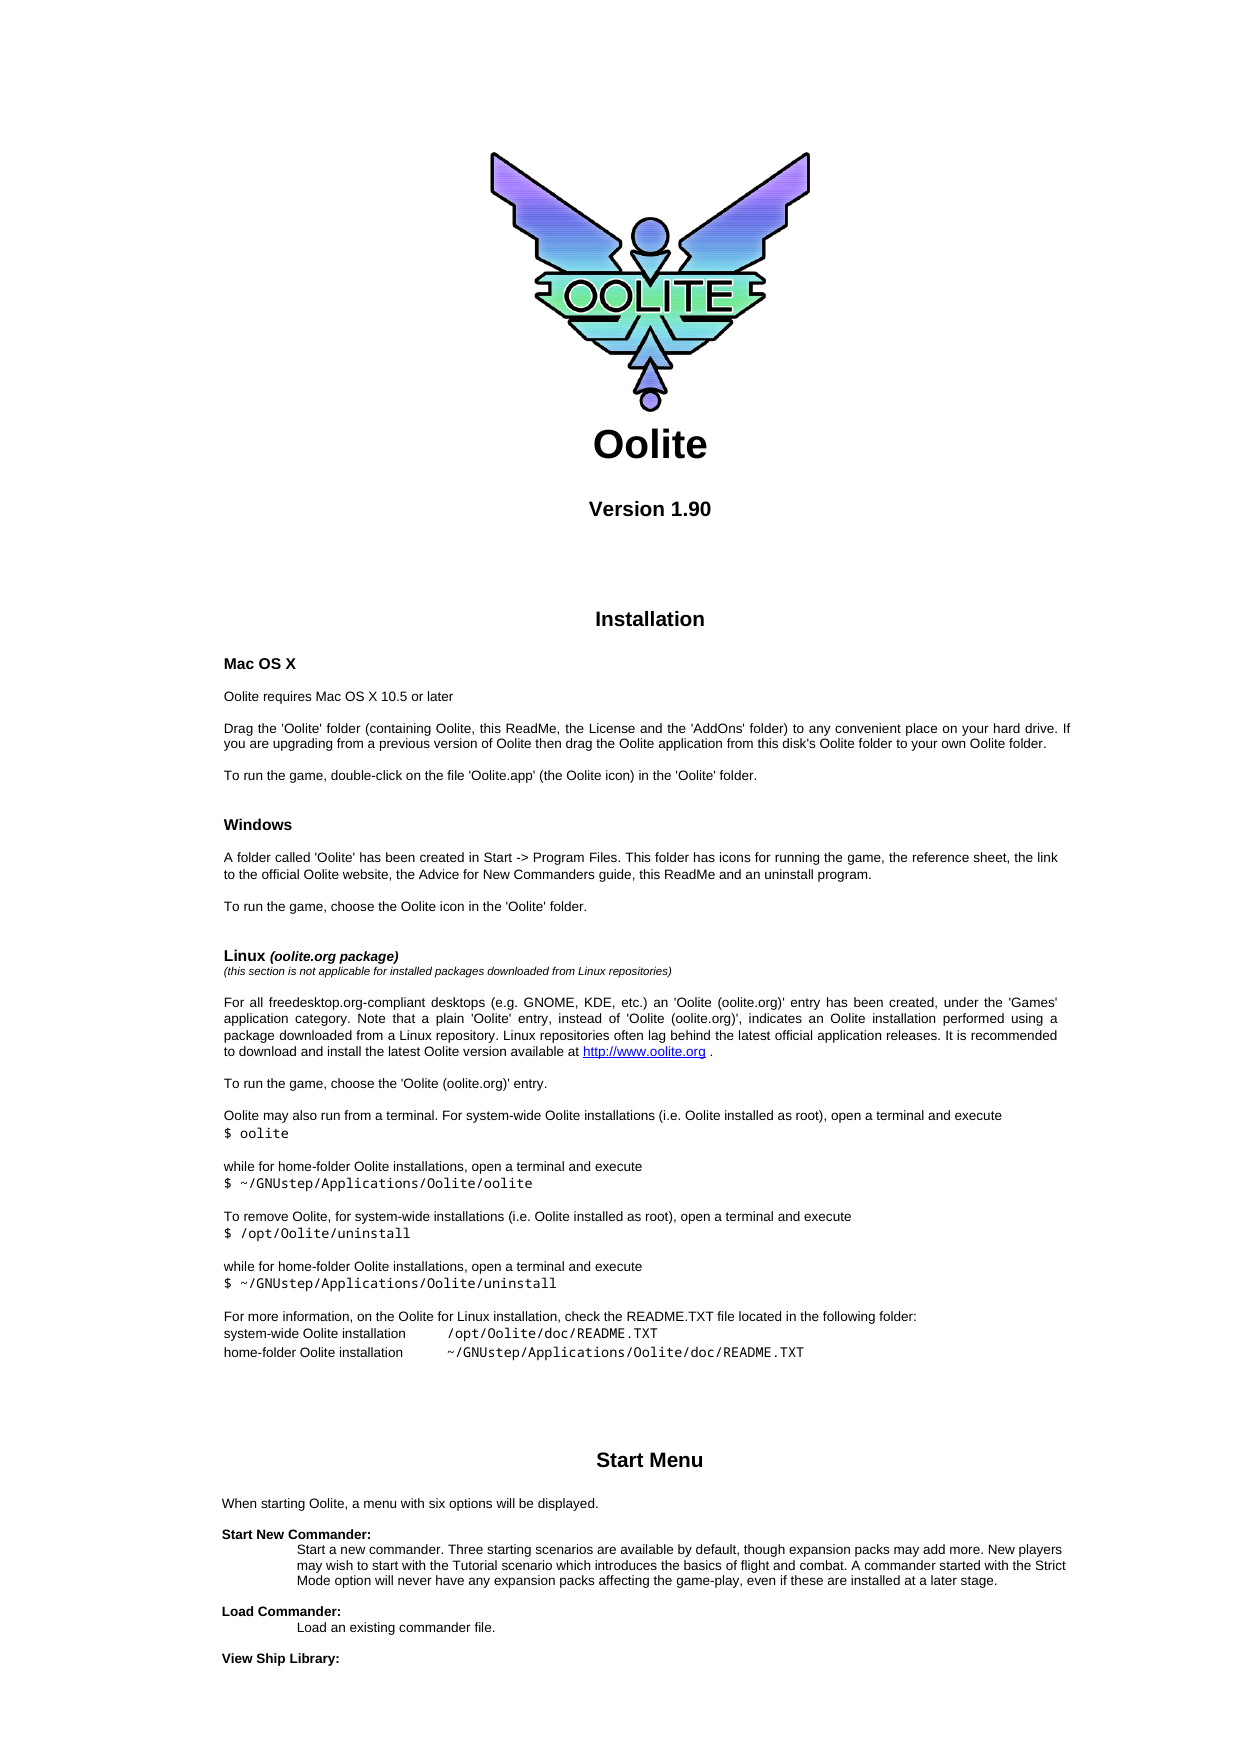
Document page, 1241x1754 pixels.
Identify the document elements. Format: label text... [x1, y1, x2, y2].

text Installation [222, 607, 1078, 631]
text home-folder Oolite installation ~/GNUstep/Applications/Oolite/doc/README.TXT [224, 1343, 1078, 1361]
text For all freedesktop.org-compliant desktops (e.g. GNOME, KDE, etc.) an 'Oolite (oolite.org)' entry has been created, under the 'Games' application category. Note that a plain 'Oolite' entry, instead of 'Oolite (oolite.org)', indicates an Oolite installation performed using a package downloaded from a Linux repository. Linux repositories often lag behind the latest official application releases. It is recommended to download and install the latest Oolite version available at http://www.oolite.org . [224, 995, 1059, 1059]
text Oolite may also run from a terminal. For system-wide Oolite installations (i.e. Oolite installed as root), open a terminal and execute [224, 1108, 1078, 1123]
picture [468, 97, 832, 461]
text To run the game, choose the 'Oolite (oolite.org)' entry. [224, 1076, 1078, 1092]
text (this section is not applicable for installed packages downloaded from Linux repositories) [224, 965, 1059, 978]
text Version 1.90 [222, 496, 1078, 520]
text $ oolite [224, 1123, 1078, 1142]
text system-wide Oolite installation /opt/Oolite/doc/README.TXT [224, 1324, 1078, 1343]
text Linux (oolite.org package) [224, 947, 1078, 965]
text $ ~/GNUstep/Applications/Oolite/oolite [224, 1174, 1078, 1192]
text Load Commander: [222, 1604, 1078, 1619]
text $ ~/GNUstep/Applications/Oolite/uninstall [224, 1274, 1078, 1293]
text while for home-folder Oolite installations, open a terminal and execute [224, 1259, 1078, 1274]
text To run the game, choose the Oolite icon in the 'Oolite' folder. [224, 899, 1078, 914]
text Oolite [222, 421, 1078, 468]
text Start Menu [222, 1447, 1078, 1471]
text Start a new commander. Three starting scenarios are available by default, though expansion packs may add more. New players may wish to start with the Tutorial scenario which introduces the basics of flight and combat. A commander started with the Strict Mode option will never have any expansion packs affecting the game-play, even if these are installed at a later stage. [297, 1542, 1078, 1588]
text Windows [224, 816, 1078, 834]
text To run the game, double-click on the file 'Oolite.app' (the Oolite icon) in the 'Oolite' folder. [224, 768, 1078, 783]
text To remove Oolite, for system-wide installations (i.e. Oolite installed as root), open a terminal and execute [224, 1208, 1078, 1224]
text Load an existing commander file. [297, 1619, 1078, 1635]
text Drag the 'Oolite' folder (containing Oolite, this ReadMe, the License and the 'AddOns' folder) to any convenient place on your hard drive. If you are upgrading from a previous version of Oolite then drag the Oolite application from this disk's Oolite folder to your own Oolite folder. [224, 721, 1072, 752]
text while for home-folder Oolite installations, open a terminal and execute [224, 1158, 1078, 1174]
text Mac OS X [224, 654, 1078, 672]
text For more information, on the Oolite for Linux installation, check the README.TXT file located in the following folder: [224, 1309, 1078, 1324]
text Oolite requires Mac OS X 10.5 or later [224, 689, 1078, 704]
text A folder called 'Oolite' has been created in Start -> Program Files. This folder has icons for running the game, the reference sheet, the link to the official Oolite website, the Advice for New Commanders guide, this ReadMe and an uninstall program. [224, 850, 1059, 882]
text When starting Oolite, a menu with six options will be displayed. [222, 1495, 1078, 1511]
text $ /opt/Oolite/uninstall [224, 1224, 1078, 1242]
text View Ship Library: [222, 1651, 1078, 1666]
text Start New Commander: [222, 1526, 1078, 1542]
